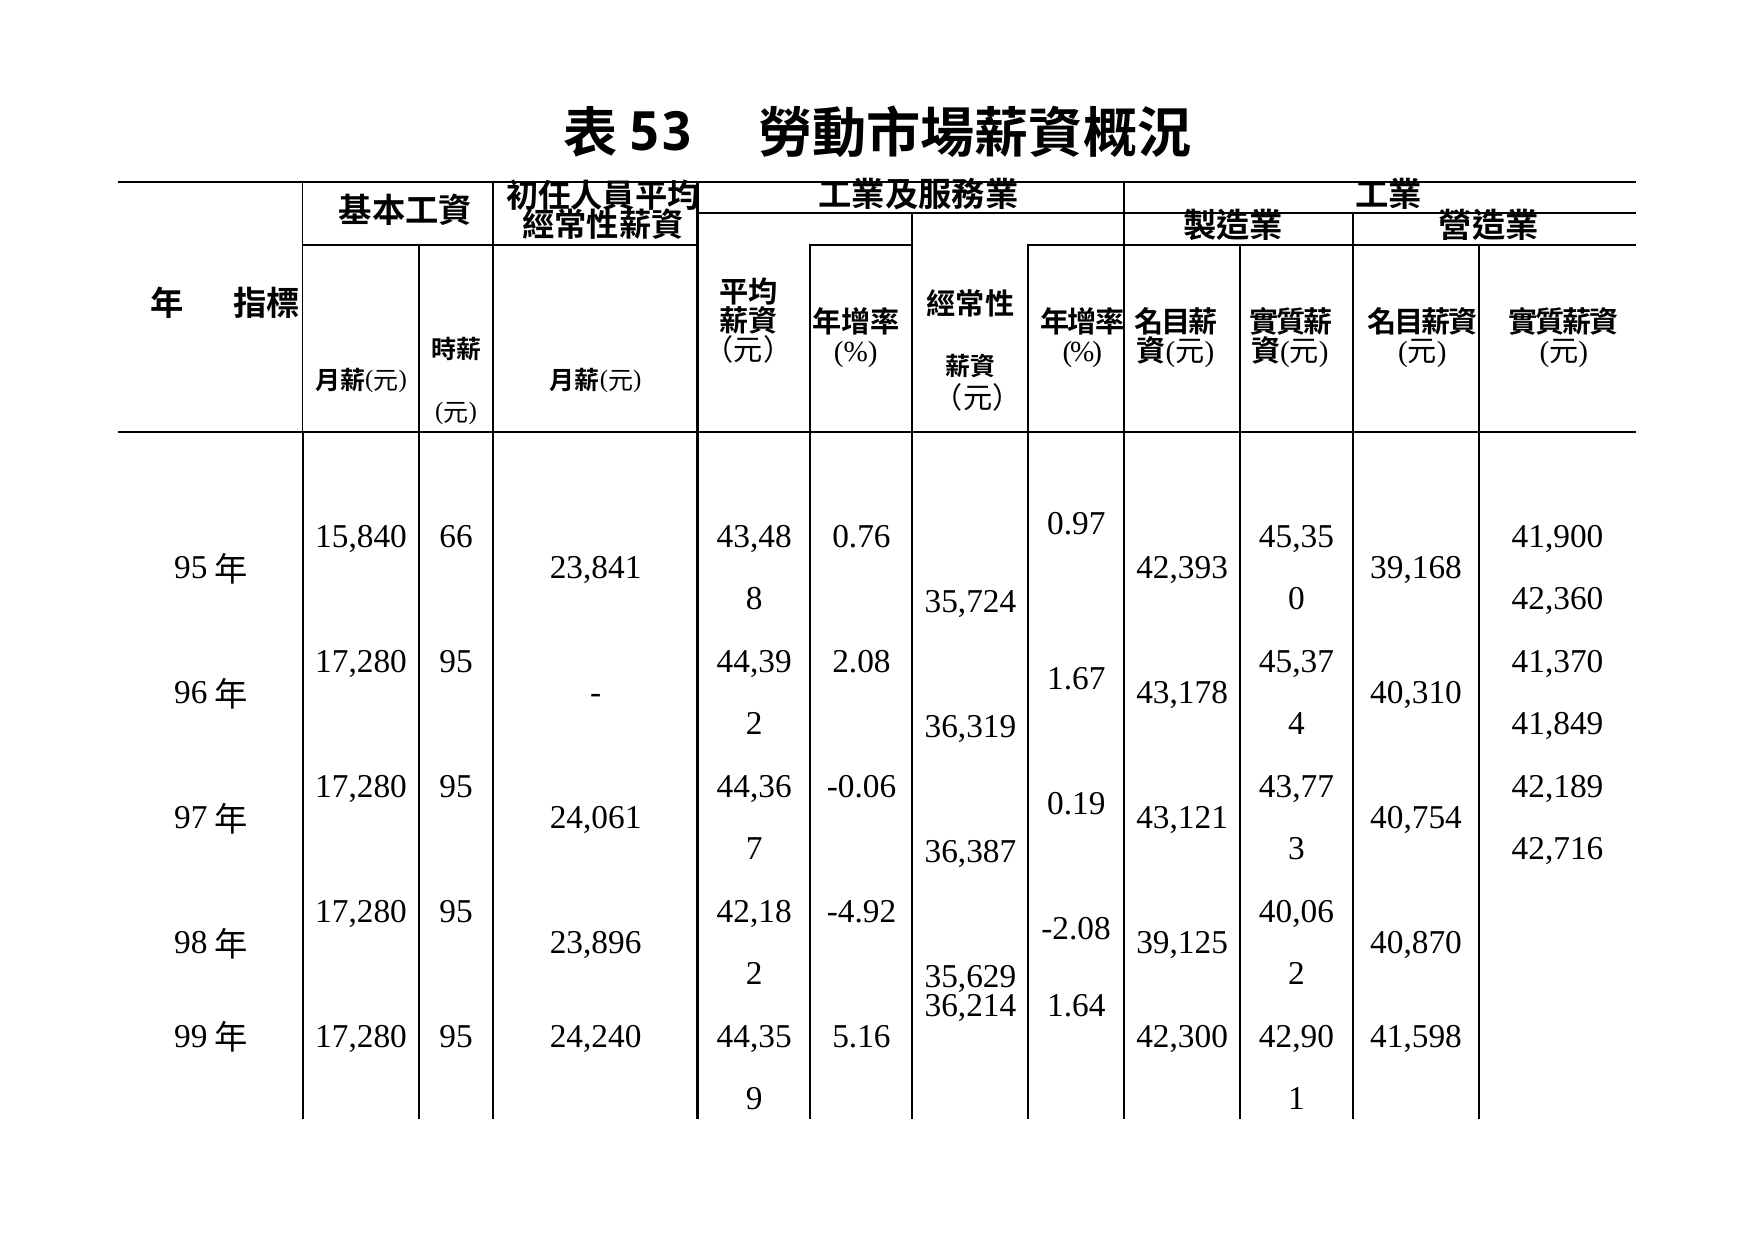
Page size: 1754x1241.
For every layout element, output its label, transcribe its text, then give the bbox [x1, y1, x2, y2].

table_cell 44,367 [699, 744, 809, 868]
table_cell 名目薪資(元) [1125, 246, 1239, 431]
table_cell 45,350 [1241, 433, 1352, 618]
subtitle 表53 勞動市場薪資概況 [118, 56, 1636, 181]
table_cell 實質薪資(元) [1241, 246, 1352, 431]
table_cell 40,870 [1354, 869, 1478, 993]
table_cell 99年 [118, 994, 302, 1118]
table_cell [810, 214, 911, 243]
table_cell 44,392 [699, 619, 809, 743]
table_cell 17,280 [304, 744, 418, 868]
table_cell 95 [420, 994, 492, 1118]
table_cell 1.64 [1029, 994, 1123, 1118]
table_header 年 指標 [118, 183, 302, 431]
table_cell 41,598 [1354, 994, 1478, 1118]
table_cell 月薪(元) [303, 246, 418, 431]
table_cell 35,724 [913, 433, 1027, 618]
table_cell 名目薪資(元) [1354, 246, 1478, 431]
table_cell 營造業 [1354, 214, 1636, 243]
table_cell 40,062 [1241, 869, 1352, 993]
table_cell 96年 [118, 619, 302, 743]
table_cell 42,393 [1125, 433, 1239, 618]
table_cell 月薪(元) [494, 246, 696, 431]
table_cell 2.08 [811, 619, 911, 743]
table_cell 44,359 [699, 994, 809, 1118]
table_cell -2.08 [1029, 869, 1123, 993]
table_cell 39,168 [1354, 433, 1478, 618]
table_cell 39,125 [1125, 869, 1239, 993]
table_cell - [494, 619, 696, 743]
table_cell 43,121 [1125, 744, 1239, 868]
table_cell 95年 [118, 433, 302, 618]
table_cell 年增率(%) [1029, 246, 1123, 431]
table_cell -0.06 [811, 744, 911, 868]
table_cell 0.97 [1029, 433, 1123, 618]
table_header 工業 [1125, 183, 1636, 212]
table_cell 1.67 [1029, 619, 1123, 743]
table_cell 製造業 [1125, 214, 1352, 243]
table_cell 35,629 [913, 869, 1027, 993]
table_cell 年增率(%) [811, 246, 911, 431]
table_header 基本工資 [303, 183, 492, 243]
table_cell 43,178 [1125, 619, 1239, 743]
table_cell 42,182 [699, 869, 809, 993]
table_cell 24,240 [494, 994, 696, 1118]
table_cell 經常性薪資 （元） [913, 214, 1028, 431]
table_cell 43,488 [699, 433, 809, 618]
table_cell 0.19 [1029, 744, 1123, 868]
table_cell 97年 [118, 744, 302, 868]
table_cell 23,896 [494, 869, 696, 993]
table_cell 24,061 [494, 744, 696, 868]
table_cell 42,901 [1241, 994, 1352, 1118]
table_cell 98年 [118, 869, 302, 993]
table_cell 5.16 [811, 994, 911, 1118]
table_cell 66 [420, 433, 492, 618]
table_cell 23,841 [494, 433, 696, 618]
table_cell -4.92 [811, 869, 911, 993]
table_cell 0.76 [811, 433, 911, 618]
table_cell 41,900 42,360 41,370 41,849 42,189 42,716 [1480, 433, 1636, 1118]
table_cell 17,280 [304, 994, 418, 1118]
table_cell 時薪(元) [420, 246, 492, 431]
table_cell 36,214 [913, 994, 1027, 1118]
table_cell 95 [420, 619, 492, 743]
table_cell 實質薪資(元) [1480, 246, 1636, 431]
table_cell 40,310 [1354, 619, 1478, 743]
table_header 初任人員平均經常性薪資 [494, 183, 696, 243]
table_cell [1028, 214, 1123, 243]
table_cell 42,300 [1125, 994, 1239, 1118]
table_cell 45,374 [1241, 619, 1352, 743]
table_header 工業及服務業 [699, 183, 1123, 212]
table_cell 36,387 [913, 744, 1027, 868]
table_cell 95 [420, 744, 492, 868]
table_cell 15,840 [304, 433, 418, 618]
table_cell 17,280 [304, 869, 418, 993]
table_cell 36,319 [913, 619, 1027, 743]
table_cell 95 [420, 869, 492, 993]
table_cell 17,280 [304, 619, 418, 743]
table_cell 40,754 [1354, 744, 1478, 868]
table_cell 43,773 [1241, 744, 1352, 868]
table_cell 平均 薪資 （元） [699, 214, 810, 431]
